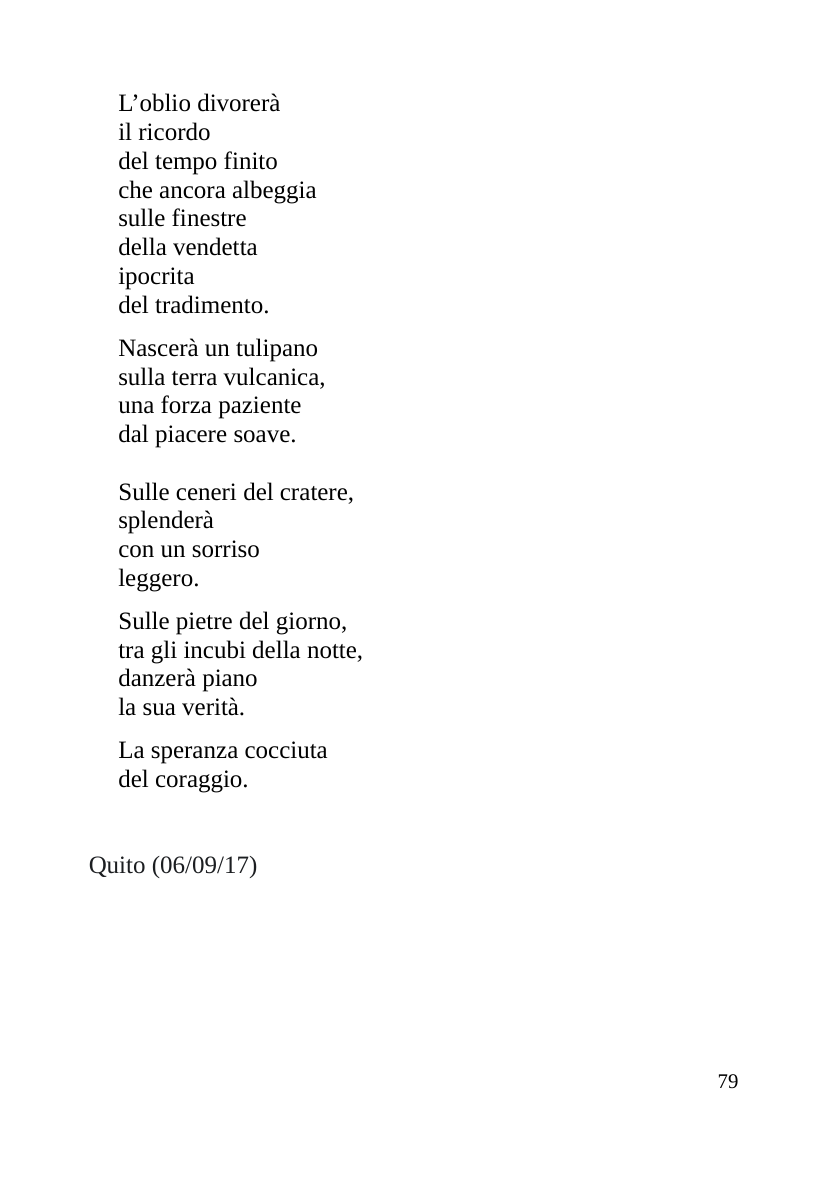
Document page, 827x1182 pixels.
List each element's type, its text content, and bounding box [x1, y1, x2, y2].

text che ancora albeggia [88, 175, 738, 203]
text Sulle pietre del giorno, [88, 606, 738, 635]
text una forza paziente [88, 390, 738, 419]
text tra gli incubi della notte, [88, 635, 738, 663]
text splenderà [88, 505, 738, 534]
text danzerà piano [88, 663, 738, 692]
text sulla terra vulcanica, [88, 362, 738, 390]
text la sua verità. [88, 692, 738, 721]
text ipocrita [88, 261, 738, 290]
text sulle finestre [88, 203, 738, 232]
text L’oblio divorerà [88, 88, 738, 117]
text Sulle ceneri del cratere, [88, 477, 738, 505]
text il ricordo [88, 117, 738, 146]
text con un sorriso [88, 534, 738, 563]
text La speranza cocciuta [88, 735, 738, 764]
text Quito (06/09/17) [88, 850, 738, 879]
text del tradimento. [88, 290, 738, 318]
text della vendetta [88, 232, 738, 261]
text dal piacere soave. [88, 419, 738, 448]
text Nascerà un tulipano [88, 333, 738, 362]
text del tempo finito [88, 146, 738, 175]
text del coraggio. [88, 764, 738, 793]
text leggero. [88, 563, 738, 592]
